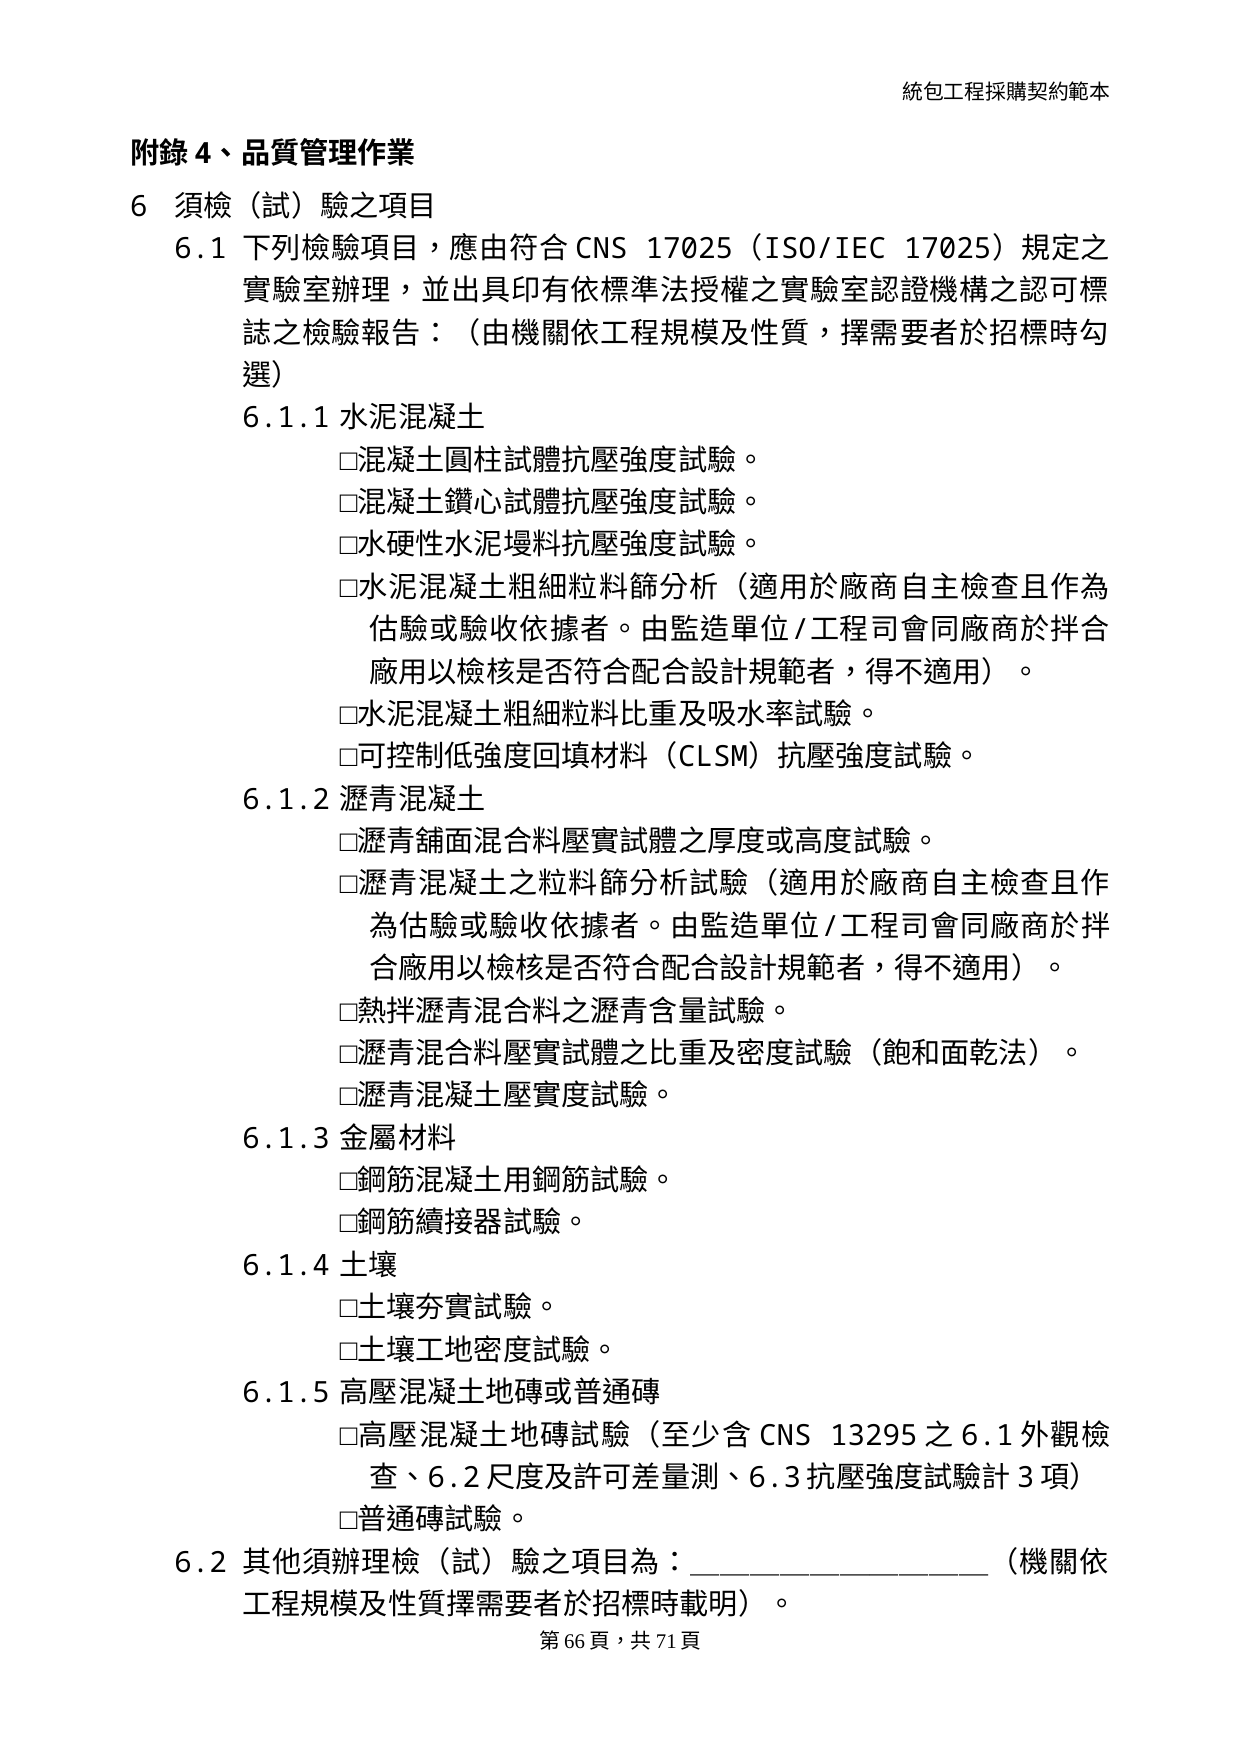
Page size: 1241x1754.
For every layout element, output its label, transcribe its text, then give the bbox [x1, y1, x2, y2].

text □混凝土鑽心試體抗壓強度試驗。 [339, 478, 1110, 521]
text □水硬性水泥墁料抗壓強度試驗。 [339, 521, 1110, 563]
text 附錄4、品質管理作業 [130, 130, 1110, 172]
list 其他須辦理檢（試）驗之項目為：＿＿＿＿＿＿＿＿＿＿（機關依工程規模及性質擇需要者於招標時載明）。 [174, 1538, 1110, 1623]
list 水泥混凝土 [242, 394, 1110, 436]
text □高壓混凝土地磚試驗（至少含CNS 13295之6.1外觀檢查、6.2尺度及許可差量測、6.3抗壓強度試驗計3項） [339, 1411, 1110, 1496]
list 下列檢驗項目，應由符合CNS 17025（ISO/IEC 17025）規定之實驗室辦理，並出具印有依標準法授權之實驗室認證機構之認可標誌之檢驗報告：（由機關依工程規模及性質，擇需要者於招標時勾選） [174, 224, 1110, 394]
text □瀝青混凝土壓實度試驗。 [339, 1072, 1110, 1114]
list 瀝青混凝土 [242, 775, 1110, 818]
text □混凝土圓柱試體抗壓強度試驗。 [339, 436, 1110, 478]
list 金屬材料 [242, 1114, 1110, 1157]
text □土壤工地密度試驗。 [339, 1326, 1110, 1369]
text □熱拌瀝青混合料之瀝青含量試驗。 [339, 987, 1110, 1029]
text □普通磚試驗。 [339, 1496, 1110, 1538]
list 高壓混凝土地磚或普通磚 [242, 1369, 1110, 1411]
text □瀝青混合料壓實試體之比重及密度試驗（飽和面乾法）。 [339, 1029, 1110, 1072]
text □土壤夯實試驗。 [339, 1284, 1110, 1326]
text □水泥混凝土粗細粒料篩分析（適用於廠商自主檢查且作為估驗或驗收依據者。由監造單位/工程司會同廠商於拌合廠用以檢核是否符合配合設計規範者，得不適用）。 [339, 563, 1110, 690]
list 須檢（試）驗之項目 [130, 182, 1110, 224]
list 土壤 [242, 1241, 1110, 1284]
text □鋼筋續接器試驗。 [339, 1199, 1110, 1241]
text □可控制低強度回填材料（CLSM）抗壓強度試驗。 [339, 733, 1110, 775]
text □鋼筋混凝土用鋼筋試驗。 [339, 1157, 1110, 1199]
text □瀝青混凝土之粒料篩分析試驗（適用於廠商自主檢查且作為估驗或驗收依據者。由監造單位/工程司會同廠商於拌合廠用以檢核是否符合配合設計規範者，得不適用）。 [339, 860, 1110, 987]
text □瀝青舖面混合料壓實試體之厚度或高度試驗。 [339, 818, 1110, 860]
text □水泥混凝土粗細粒料比重及吸水率試驗。 [339, 690, 1110, 733]
